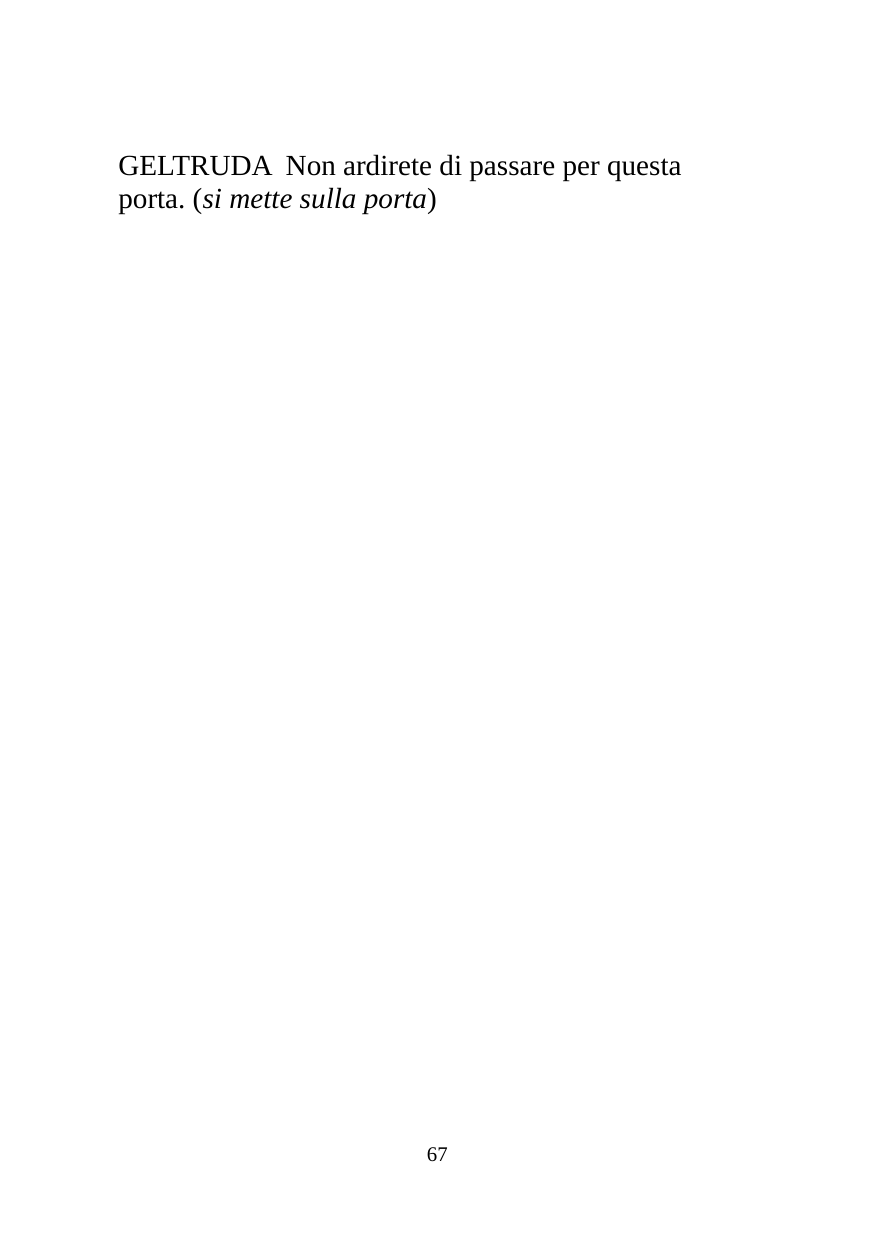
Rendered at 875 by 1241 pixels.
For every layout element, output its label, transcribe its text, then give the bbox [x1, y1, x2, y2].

text GELTRUDA Non ardirete di passare per questa porta. (si mette sulla porta) [118, 148, 756, 215]
